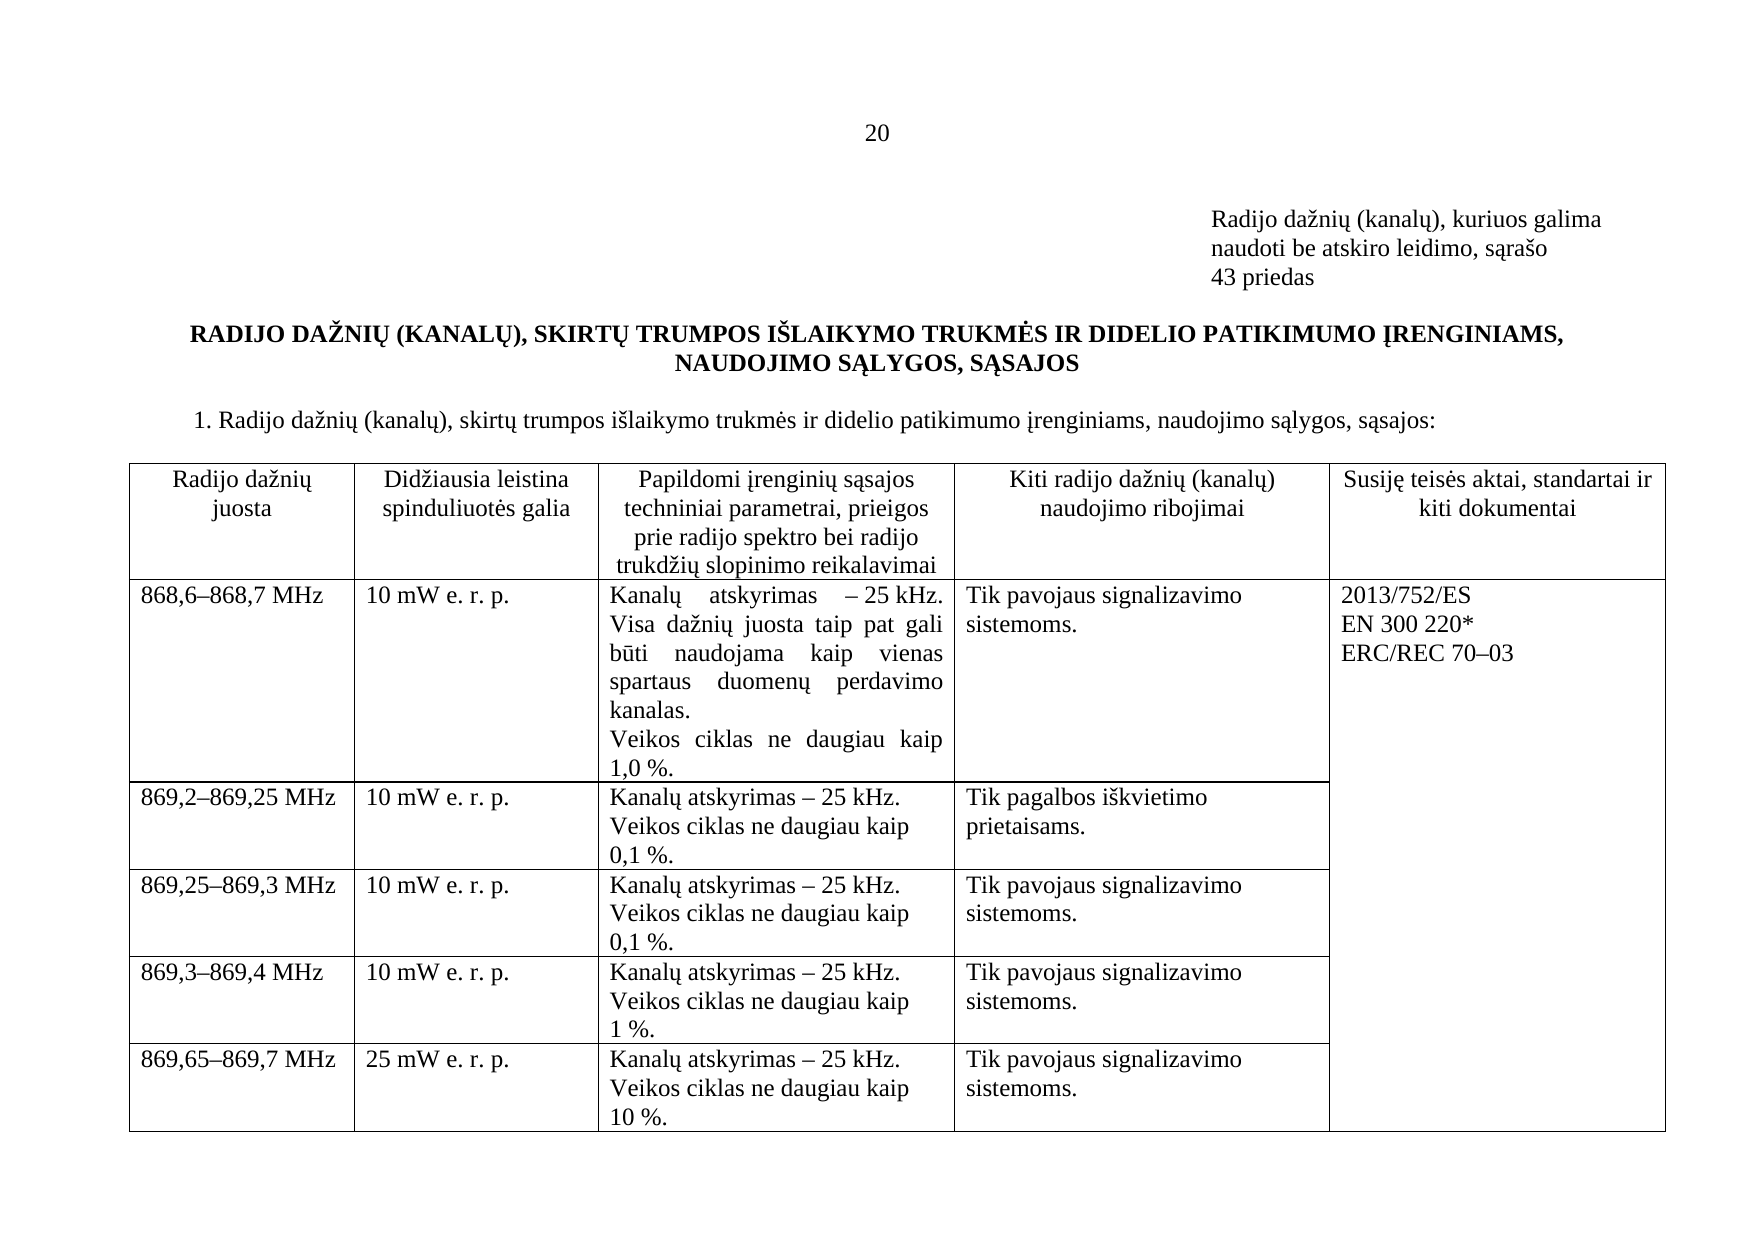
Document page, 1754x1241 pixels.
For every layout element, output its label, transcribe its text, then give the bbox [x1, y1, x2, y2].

table_cell 25 mW e. r. p. [355, 1044, 598, 1131]
table_cell 10 mW e. r. p. [355, 870, 598, 956]
table_cell 10 mW e. r. p. [355, 580, 598, 781]
table_cell 869,65–869,7 MHz [130, 1044, 354, 1131]
table_cell Tik pavojaus signalizavimo sistemoms. [955, 1044, 1329, 1131]
table_header Kiti radijo dažnių (kanalų) naudojimo ribojimai [955, 464, 1329, 579]
text RADIJO DAŽNIŲ (KANALŲ), SKIRTŲ TRUMPOS IŠLAIKYMO TRUKMĖS IR DIDELIO PATIKIMUMO ĮRENGINIAMS, NAUDOJIMO SĄLYGOS, SĄSAJOS [118, 319, 1636, 377]
table_cell 868,6–868,7 MHz [130, 580, 354, 781]
table_header Susiję teisės aktai, standartai ir kiti dokumentai [1330, 464, 1665, 579]
table_cell Kanalų atskyrimas – 25 kHz. Veikos ciklas ne daugiau kaip 0,1 %. [599, 783, 954, 869]
table_cell 869,25–869,3 MHz [130, 870, 354, 956]
table_cell Kanalų atskyrimas – 25 kHz. Veikos ciklas ne daugiau kaip 1 %. [599, 957, 954, 1043]
text 1. Radijo dažnių (kanalų), skirtų trumpos išlaikymo trukmės ir didelio patikimumo įrenginiams, naudojimo sąlygos, sąsajos: [118, 406, 1636, 434]
text Radijo dažnių (kanalų), kuriuos galima [118, 204, 1636, 233]
table_cell Tik pavojaus signalizavimo sistemoms. [955, 957, 1329, 1043]
table_cell Tik pavojaus signalizavimo sistemoms. [955, 870, 1329, 956]
table_cell 869,2–869,25 MHz [130, 783, 354, 869]
text naudoti be atskiro leidimo, sąrašo [118, 233, 1636, 262]
table_header Didžiausia leistina spinduliuotės galia [355, 464, 598, 579]
table_header Radijo dažnių juosta [130, 464, 354, 579]
table_header Papildomi įrenginių sąsajos techniniai parametrai, prieigos prie radijo spektro bei radijo trukdžių slopinimo reikalavimai [599, 464, 954, 579]
table_cell Kanalų atskyrimas – 25 kHz. Veikos ciklas ne daugiau kaip 0,1 %. [599, 870, 954, 956]
table_cell 2013/752/ES EN 300 220* ERC/REC 70–03 [1330, 580, 1665, 1131]
table_cell 10 mW e. r. p. [355, 783, 598, 869]
table_cell Tik pagalbos iškvietimo prietaisams. [955, 783, 1329, 869]
table_cell 869,3–869,4 MHz [130, 957, 354, 1043]
table_cell Tik pavojaus signalizavimo sistemoms. [955, 580, 1329, 781]
text 43 priedas [118, 262, 1636, 291]
table_cell 10 mW e. r. p. [355, 957, 598, 1043]
table_cell Kanalų atskyrimas – 25 kHz. Veikos ciklas ne daugiau kaip 10 %. [599, 1044, 954, 1131]
table_cell Kanalų atskyrimas – 25 kHz. Visa dažnių juosta taip pat gali būti naudojama kaip vienas spartaus duomenų perdavimo kanalas. Veikos ciklas ne daugiau kaip 1,0 %. [599, 580, 954, 781]
